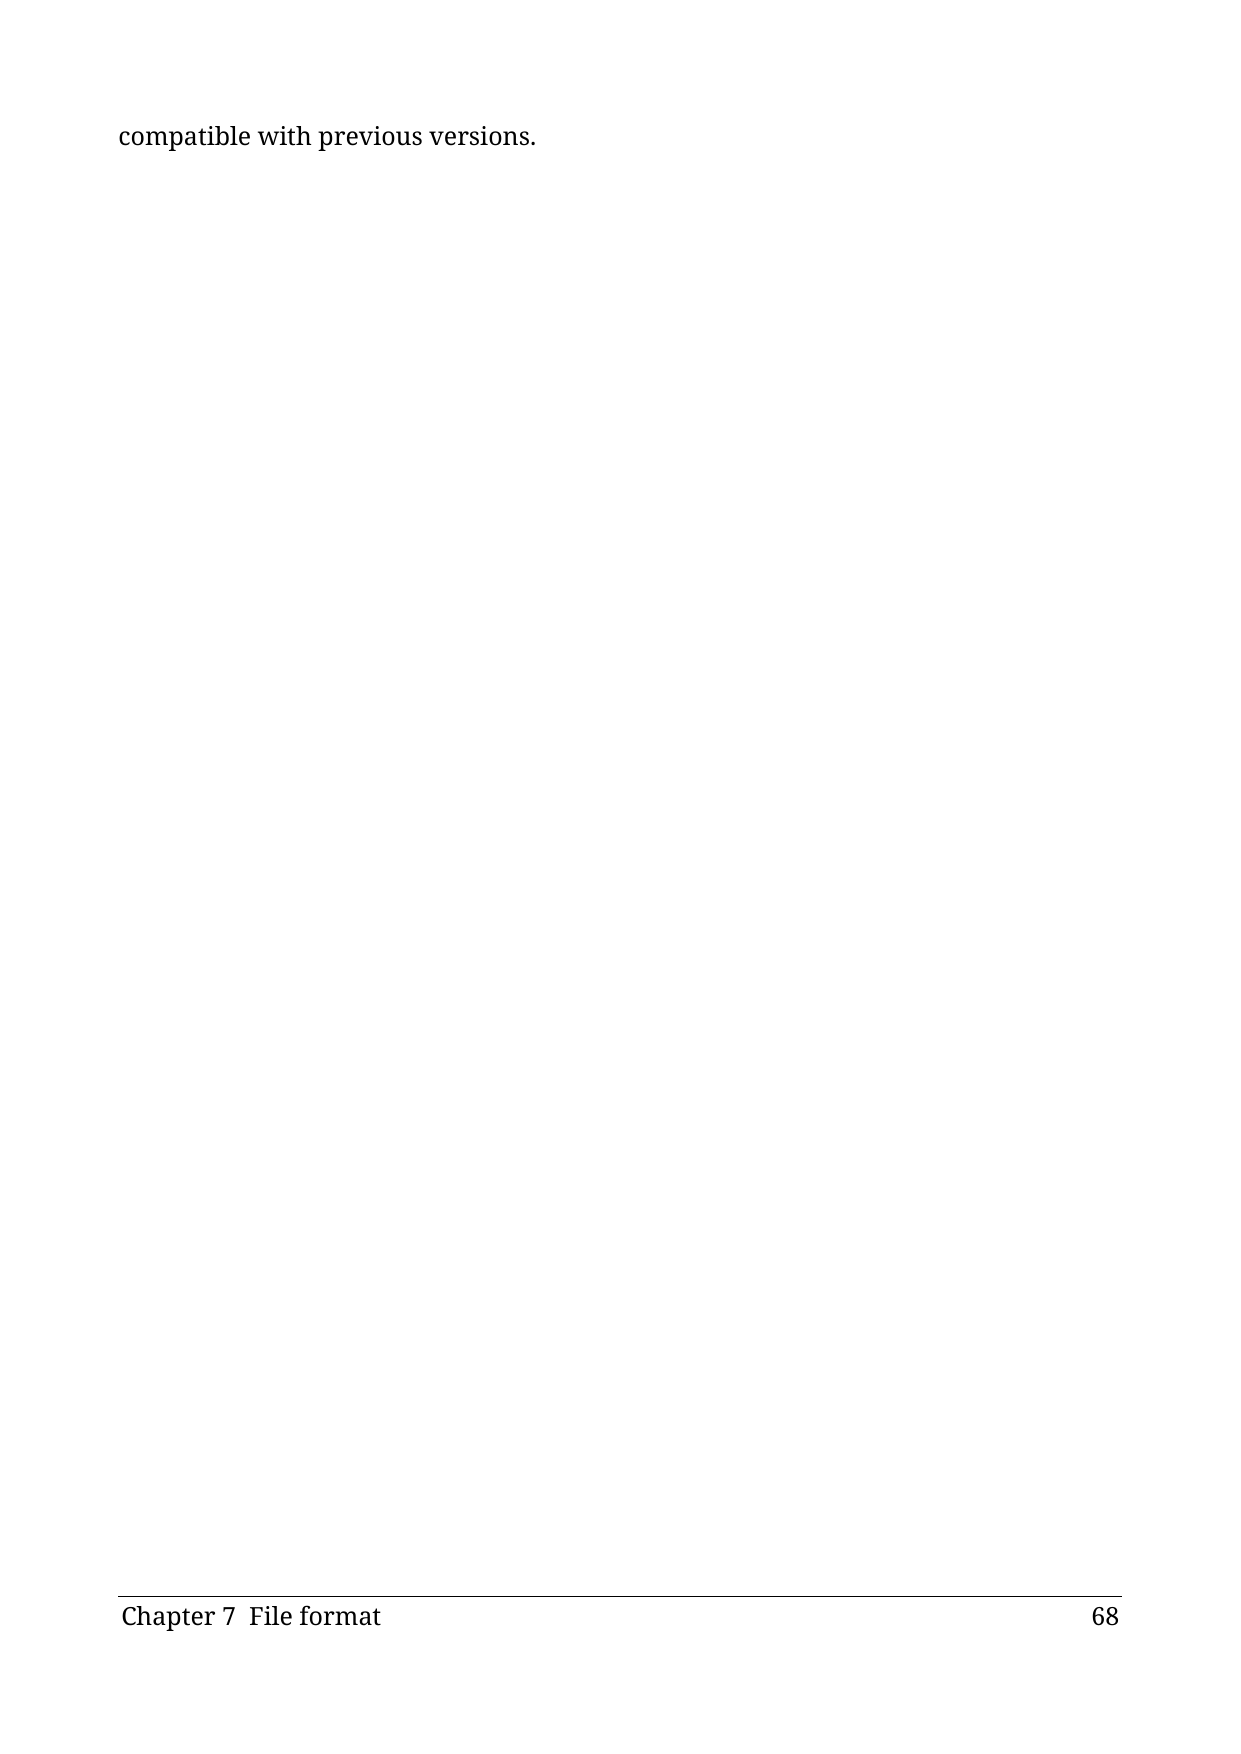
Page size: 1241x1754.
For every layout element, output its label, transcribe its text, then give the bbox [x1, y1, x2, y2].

text compatible with previous versions. [118, 118, 1122, 152]
